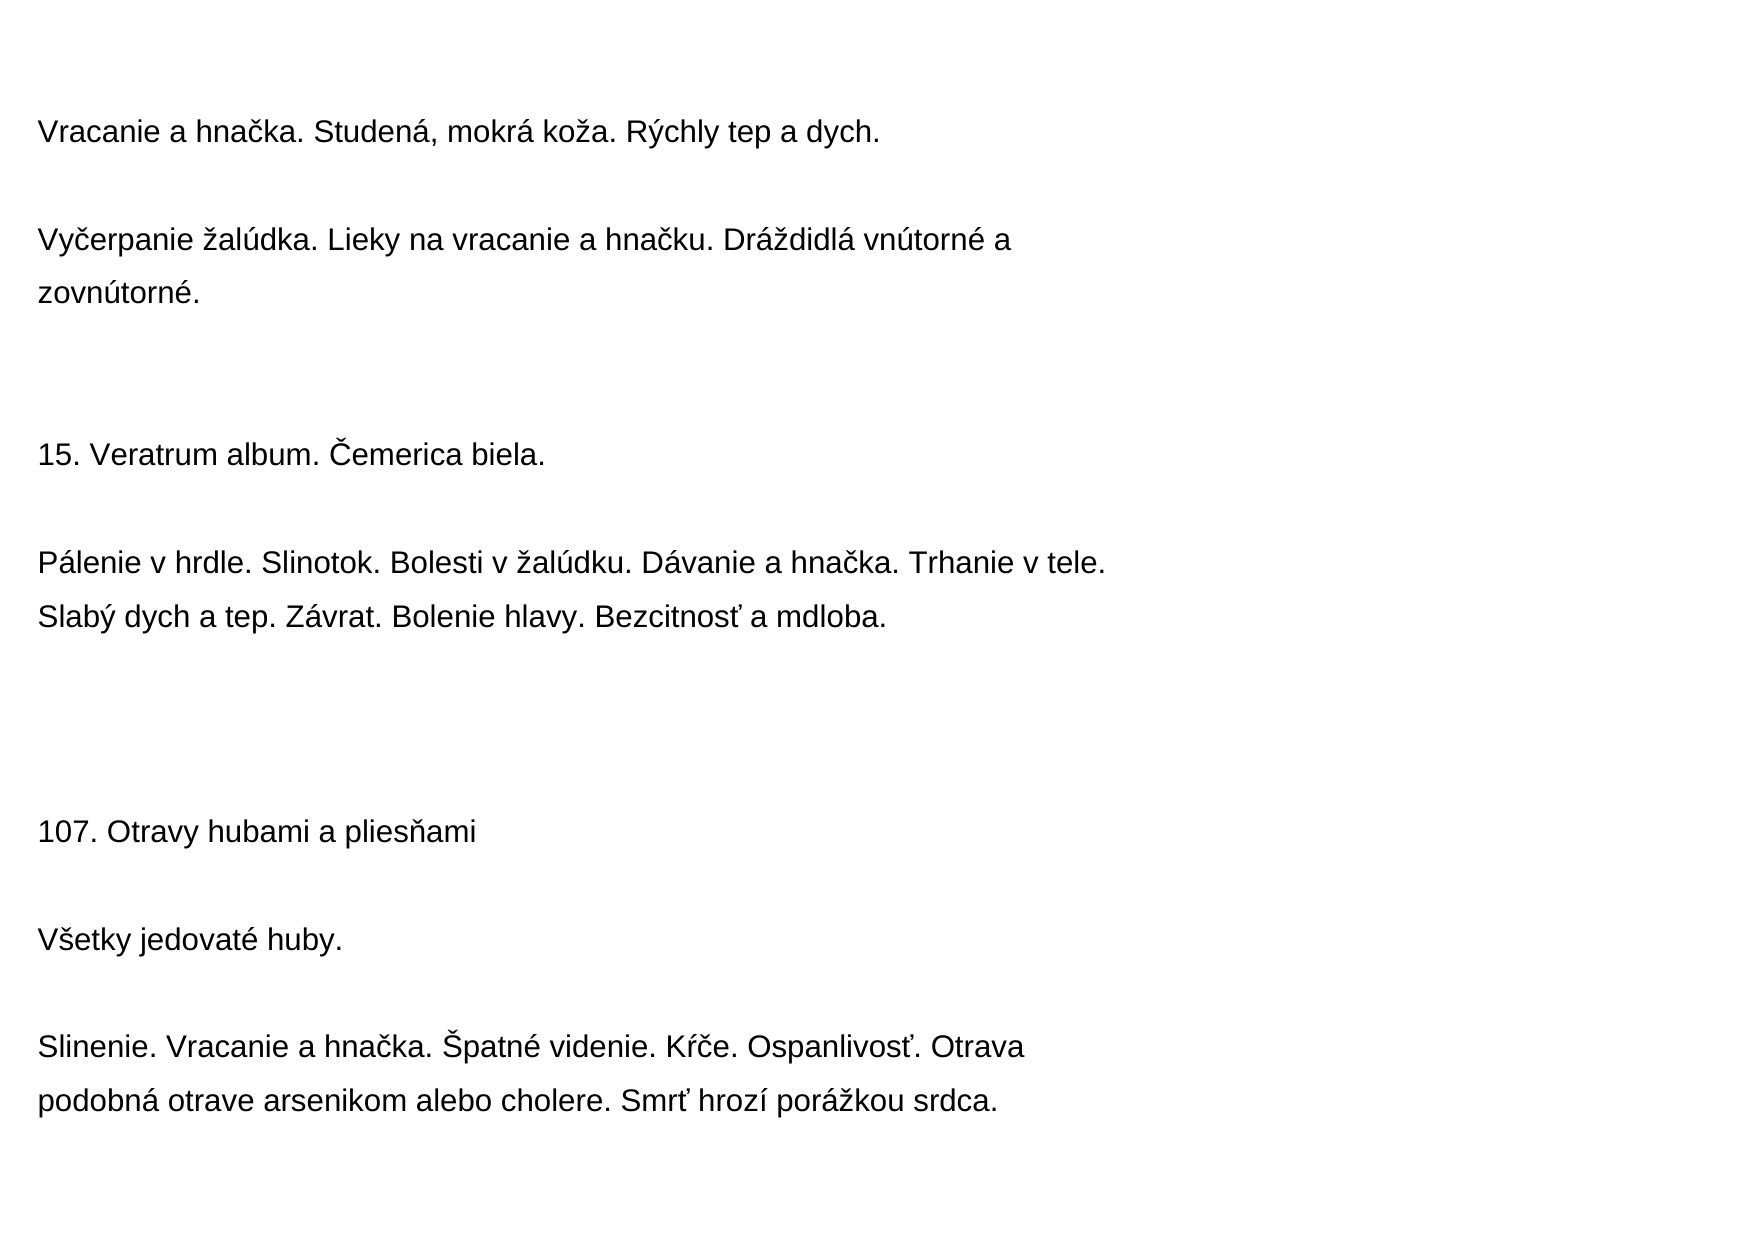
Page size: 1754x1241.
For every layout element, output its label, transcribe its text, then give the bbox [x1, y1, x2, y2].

text Všetky jedo­vaté huby. [37, 921, 1130, 957]
text 15. Veratrum album. Čemerica biela. [37, 436, 1130, 472]
text Vracanie a hnačka. Studená, mokrá koža. Rýchly tep a dych. [37, 113, 1130, 149]
text Pálenie v hrdle. Slinotok. Bolesti v žalúdku. Dávanie a hnačka. Trhanie v tele. Slabý dych a tep. Závrat. Bolenie hlavy. Bezcitnosť a mdloba. [37, 544, 1130, 634]
text Slinenie. Vracanie a hnačka. Špatné videnie. Kŕče. Ospanlivosť. Otrava podobná otrave arsenikom alebo cholere. Smrť hrozí porážkou srdca. [37, 1028, 1130, 1118]
text Vyčerpanie žalúdka. Lieky na vracanie a hnačku. Dráždidlá vnútorné a zovnútorné. [37, 221, 1130, 311]
text 107. Otravy hubami a pliesňami [37, 813, 1130, 849]
